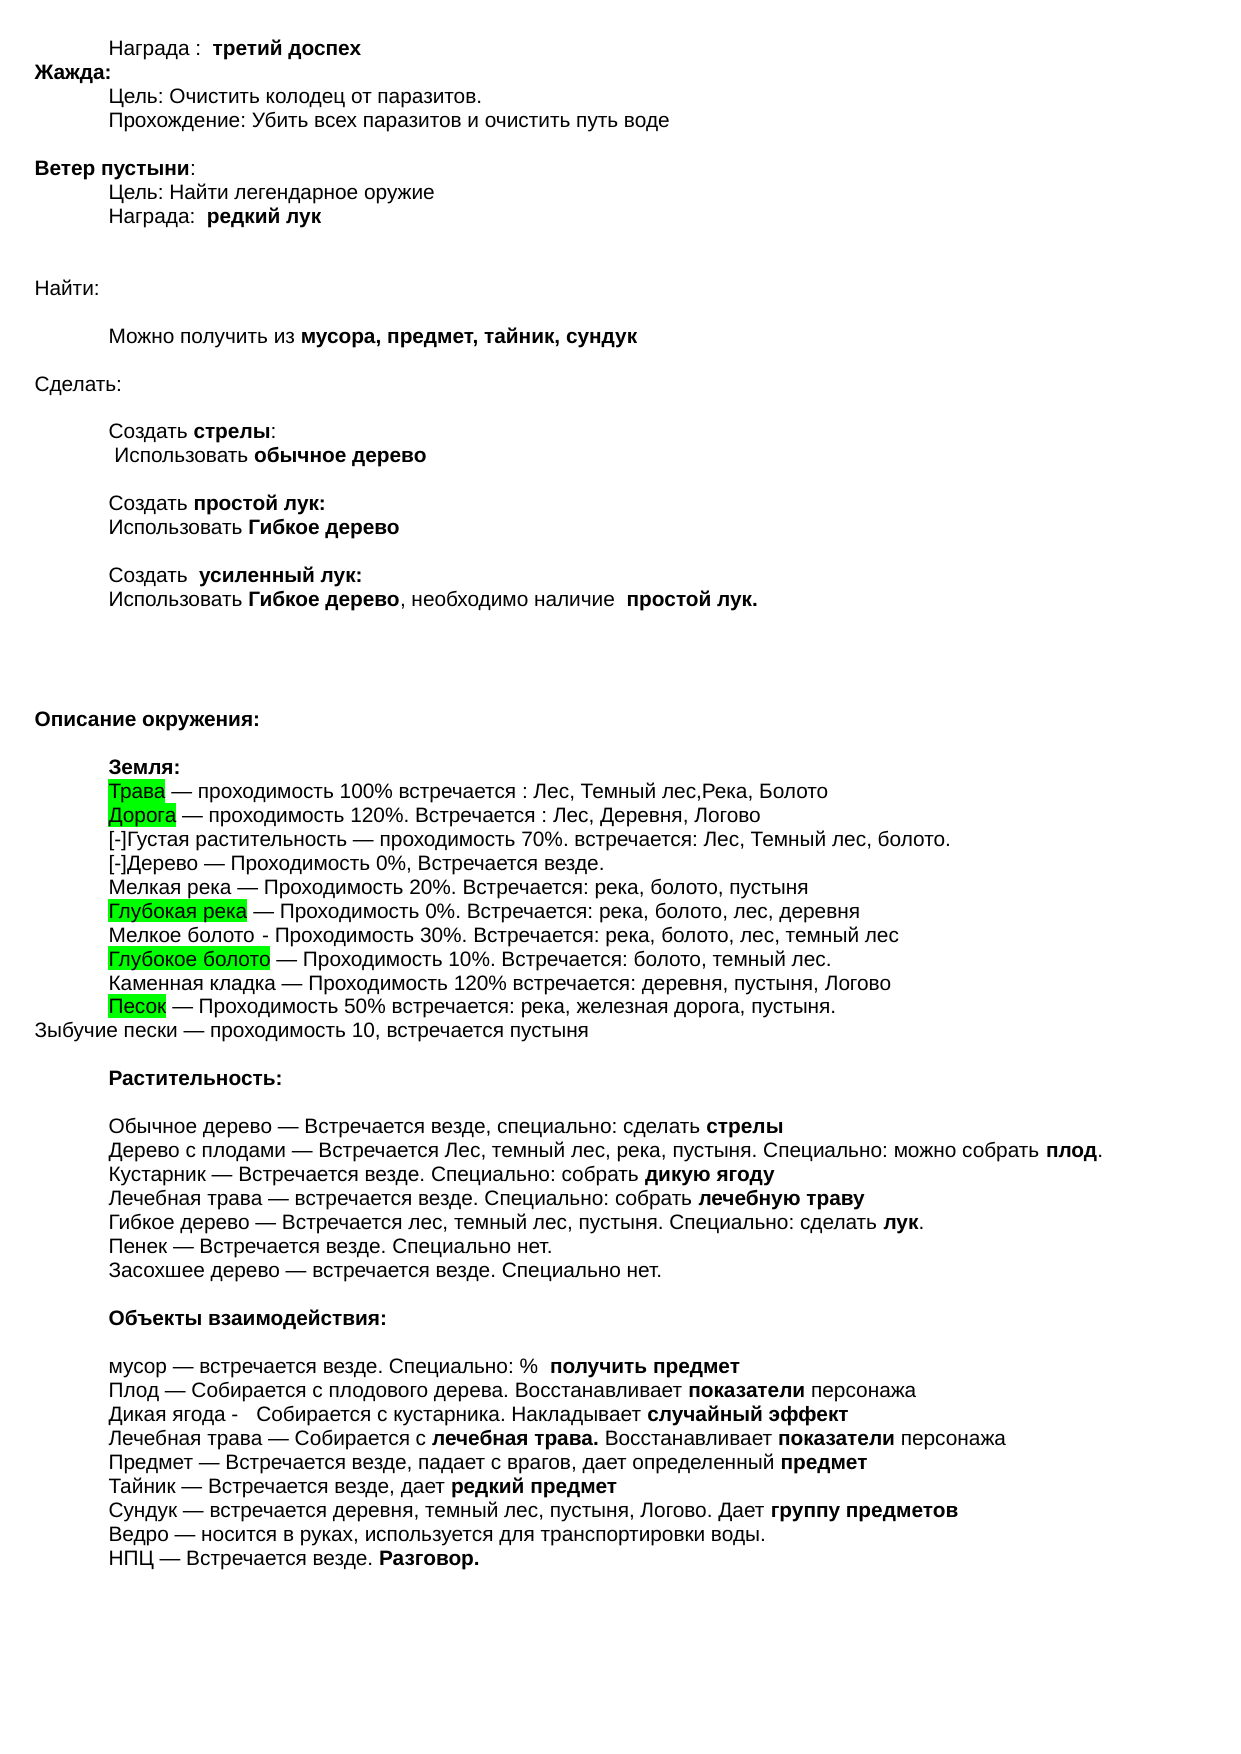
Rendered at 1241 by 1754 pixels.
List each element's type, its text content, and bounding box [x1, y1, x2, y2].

text Цель: Очистить колодец от паразитов. [34, 84, 1187, 108]
text Ведро — носится в руках, используется для транспортировки воды. [34, 1521, 1187, 1545]
text Трава — проходимость 100% встречается : Лес, Темный лес,Река, Болото [0, 779, 1187, 803]
text Ветер пустыни: [34, 156, 1187, 180]
text Создать усиленный лук: [34, 563, 1187, 587]
text Сундук — встречается деревня, темный лес, пустыня, Логово. Дает группу предметов [34, 1497, 1187, 1521]
text Награда : третий доспех [34, 36, 1187, 60]
text Сделать: [34, 371, 1187, 395]
text Создать простой лук: [34, 491, 1187, 515]
text Предмет — Встречается везде, падает с врагов, дает определенный предмет [34, 1449, 1187, 1473]
text Зыбучие пески — проходимость 10, встречается пустыня [0, 1018, 1187, 1042]
text Создать стрелы: [34, 419, 1187, 443]
text Лечебная трава — Собирается с лечебная трава. Восстанавливает показатели персонажа [34, 1426, 1187, 1449]
text Засохшее дерево — встречается везде. Специально нет. [34, 1258, 1187, 1282]
text Можно получить из мусора, предмет, тайник, сундук [34, 323, 1187, 347]
text Лечебная трава — встречается везде. Специально: собрать лечебную траву [0, 1186, 1187, 1210]
text Мелкая река — Проходимость 20%. Встречается: река, болото, пустыня [0, 874, 1187, 898]
text Объекты взаимодействия: [34, 1306, 1187, 1330]
text Плод — Собирается с плодового дерева. Восстанавливает показатели персонажа [34, 1378, 1187, 1402]
text Использовать Гибкое дерево [34, 515, 1187, 539]
text Тайник — Встречается везде, дает редкий предмет [34, 1473, 1187, 1497]
text Глубокое болото — Проходимость 10%. Встречается: болото, темный лес. [0, 946, 1187, 970]
text [-]Густая растительность — проходимость 70%. встречается: Лес, Темный лес, болото. [0, 827, 1187, 851]
text Использовать Гибкое дерево, необходимо наличие простой лук. [34, 587, 1187, 611]
text Кустарник — Встречается везде. Специально: собрать дикую ягоду [0, 1162, 1187, 1186]
text Пенек — Встречается везде. Специально нет. [34, 1234, 1187, 1258]
text Гибкое дерево — Встречается лес, темный лес, пустыня. Специально: сделать лук. [34, 1210, 1187, 1234]
text Каменная кладка — Проходимость 120% встречается: деревня, пустыня, Логово [0, 970, 1187, 994]
text Найти: [34, 276, 1187, 299]
text Описание окружения: [34, 707, 1187, 731]
text Дикая ягода - Собирается с кустарника. Накладывает случайный эффект [34, 1402, 1187, 1426]
text Жажда: [34, 60, 1187, 84]
text Песок — Проходимость 50% встречается: река, железная дорога, пустыня. [34, 994, 1187, 1018]
text Использовать обычное дерево [34, 443, 1187, 467]
text Дерево с плодами — Встречается Лес, темный лес, река, пустыня. Специально: можно собрать плод. [0, 1138, 1187, 1162]
text Растительность: [34, 1066, 1187, 1090]
text Обычное дерево — Встречается везде, специально: сделать стрелы [0, 1114, 1187, 1138]
text [-]Дерево — Проходимость 0%, Встречается везде. [0, 851, 1187, 874]
text Прохождение: Убить всех паразитов и очистить путь воде [34, 108, 1187, 132]
text Цель: Найти легендарное оружие [34, 180, 1187, 204]
text Награда: редкий лук [34, 204, 1187, 228]
text мусор — встречается везде. Специально: % получить предмет [34, 1354, 1187, 1378]
text Земля: [34, 755, 1187, 779]
text НПЦ — Встречается везде. Разговор. [34, 1545, 1187, 1569]
text Глубокая река — Проходимость 0%. Встречается: река, болото, лес, деревня [0, 898, 1187, 922]
text Дорога — проходимость 120%. Встречается : Лес, Деревня, Логово [0, 803, 1187, 827]
text Мелкое болото - Проходимость 30%. Встречается: река, болото, лес, темный лес [0, 922, 1187, 946]
